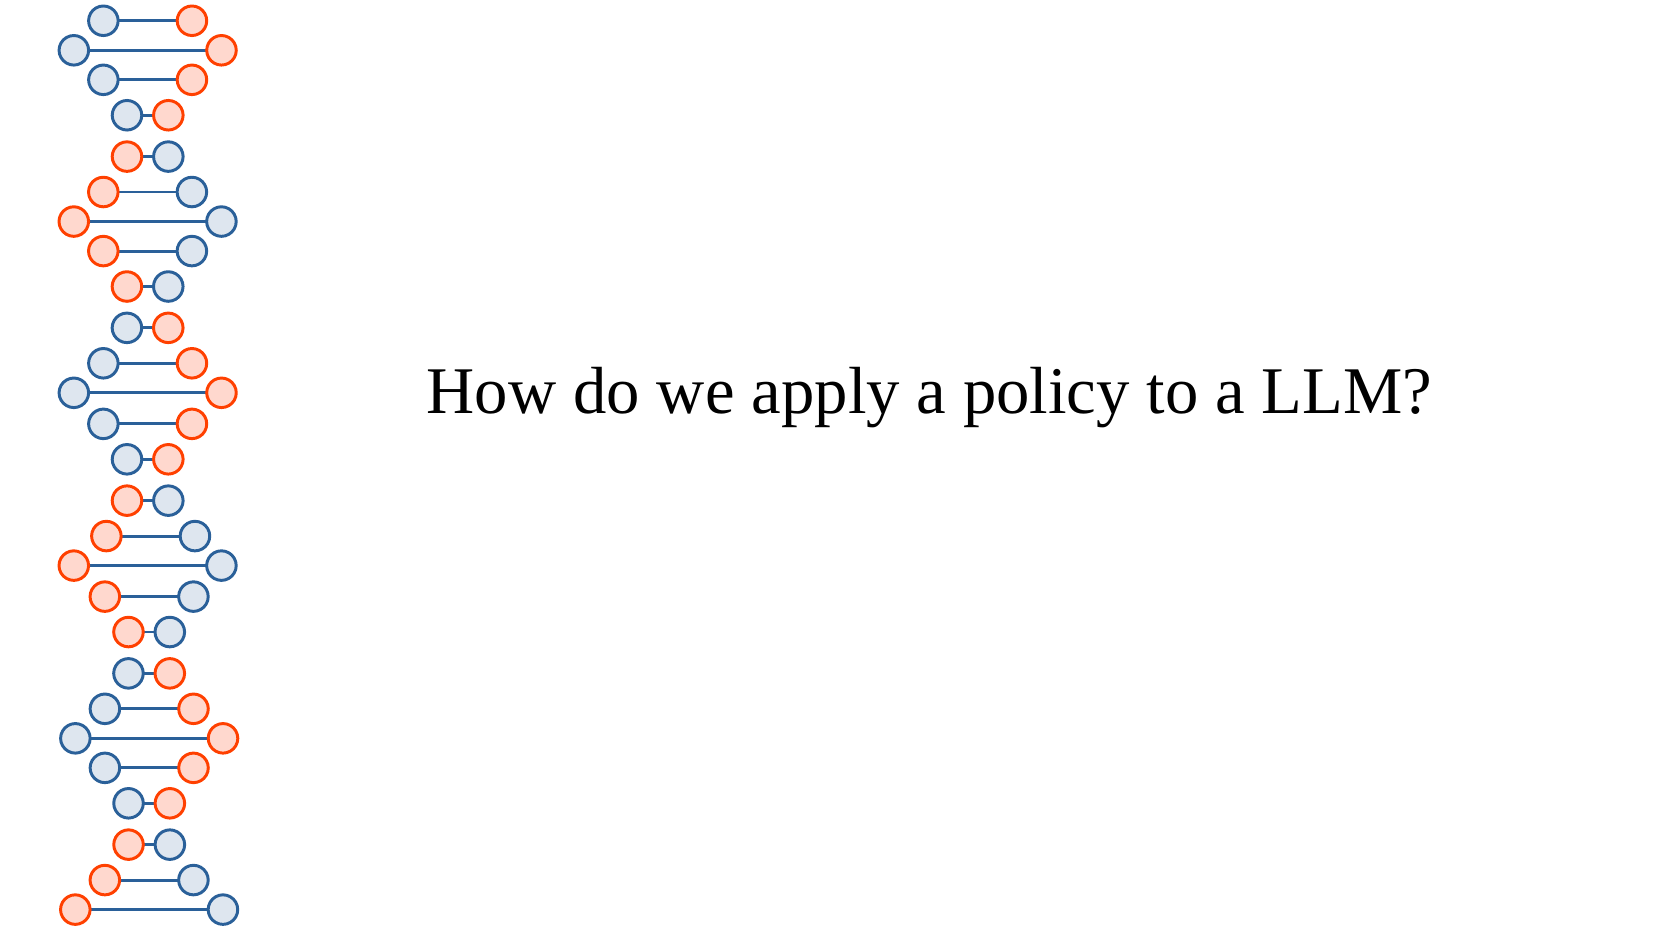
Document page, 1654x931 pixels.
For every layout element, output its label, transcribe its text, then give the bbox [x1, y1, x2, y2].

subtitle How do we apply a policy to a LLM? [265, 35, 1595, 748]
